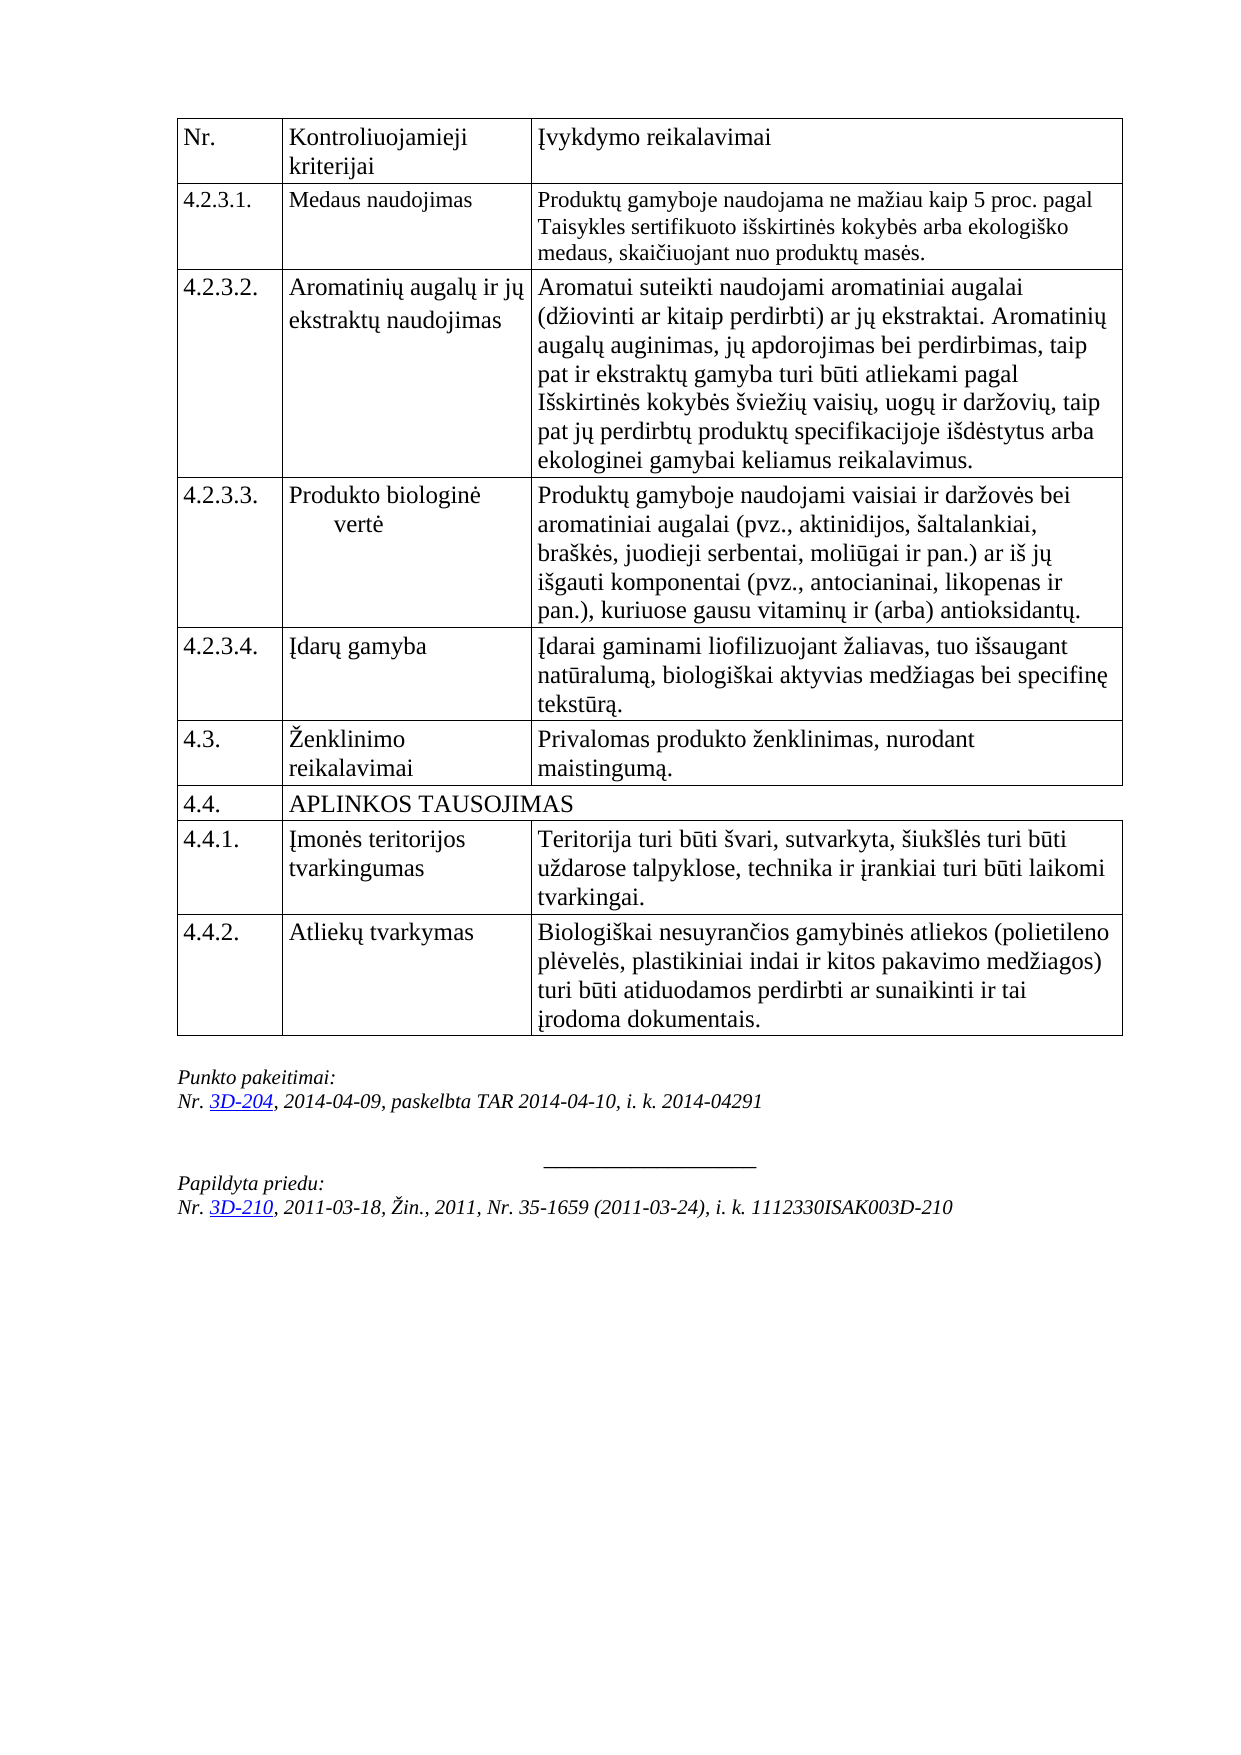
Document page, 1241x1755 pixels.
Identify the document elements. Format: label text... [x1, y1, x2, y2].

table_cell Įdarai gaminami liofilizuojant žaliavas, tuo išsaugant natūralumą, biologiškai aktyvias medžiagas bei specifinę tekstūrą. [532, 628, 1122, 720]
table_header Kontroliuojamieji kriterijai [283, 119, 531, 182]
table_cell Produktų gamyboje naudojama ne mažiau kaip 5 proc. pagal Taisykles sertifikuoto išskirtinės kokybės arba ekologiško medaus, skaičiuojant nuo produktų masės. [532, 184, 1122, 268]
table_cell 4.2.3.3. [178, 478, 282, 627]
table_header Nr. [178, 119, 282, 182]
text Nr. 3D-204, 2014-04-09, paskelbta TAR 2014-04-10, i. k. 2014-04291 [177, 1089, 1122, 1113]
table_cell Produktų gamyboje naudojami vaisiai ir daržovės bei aromatiniai augalai (pvz., aktinidijos, šaltalankiai, braškės, juodieji serbentai, moliūgai ir pan.) ar iš jų išgauti komponentai (pvz., antocianinai, likopenas ir pan.), kuriuose gausu vitaminų ir (arba) antioksidantų. [532, 478, 1122, 627]
table_cell 4.3. [178, 721, 282, 785]
table_cell APLINKOS TAUSOJIMAS [283, 786, 1122, 820]
table_header Įvykdymo reikalavimai [532, 119, 1122, 182]
table_cell Įdarų gamyba [283, 628, 531, 720]
table_cell Ženklinimo reikalavimai [283, 721, 531, 785]
table_cell 4.4.2. [178, 915, 282, 1035]
text Nr. 3D-210, 2011-03-18, Žin., 2011, Nr. 35-1659 (2011-03-24), i. k. 1112330ISAK003D-210 [177, 1195, 1122, 1219]
table_cell Medaus naudojimas [283, 184, 531, 268]
table_cell Privalomas produkto ženklinimas, nurodant maistingumą. [532, 721, 1122, 785]
table_cell Teritorija turi būti švari, sutvarkyta, šiukšlės turi būti uždarose talpyklose, technika ir įrankiai turi būti laikomi tvarkingai. [532, 821, 1122, 913]
table_cell 4.4. [178, 786, 282, 820]
table_cell 4.2.3.4. [178, 628, 282, 720]
table_cell Aromatinių augalų ir jų ekstraktų naudojimas [283, 270, 531, 477]
text _________________ [177, 1142, 1122, 1171]
table_cell Atliekų tvarkymas [283, 915, 531, 1035]
text Papildyta priedu: [177, 1171, 1122, 1195]
table_cell Aromatui suteikti naudojami aromatiniai augalai (džiovinti ar kitaip perdirbti) ar jų ekstraktai. Aromatinių augalų auginimas, jų apdorojimas bei perdirbimas, taip pat ir ekstraktų gamyba turi būti atliekami pagal Išskirtinės kokybės šviežių vaisių, uogų ir daržovių, taip pat jų perdirbtų produktų specifikacijoje išdėstytus arba ekologinei gamybai keliamus reikalavimus. [532, 270, 1122, 477]
table_cell 4.4.1. [178, 821, 282, 913]
table_cell 4.2.3.1. [178, 184, 282, 268]
table_cell Įmonės teritorijos tvarkingumas [283, 821, 531, 913]
text Punkto pakeitimai: [177, 1065, 1122, 1089]
table_cell Produkto biologinė vertė [283, 478, 531, 627]
table_cell Biologiškai nesuyrančios gamybinės atliekos (polietileno plėvelės, plastikiniai indai ir kitos pakavimo medžiagos) turi būti atiduodamos perdirbti ar sunaikinti ir tai įrodoma dokumentais. [532, 915, 1122, 1035]
table_cell 4.2.3.2. [178, 270, 282, 477]
